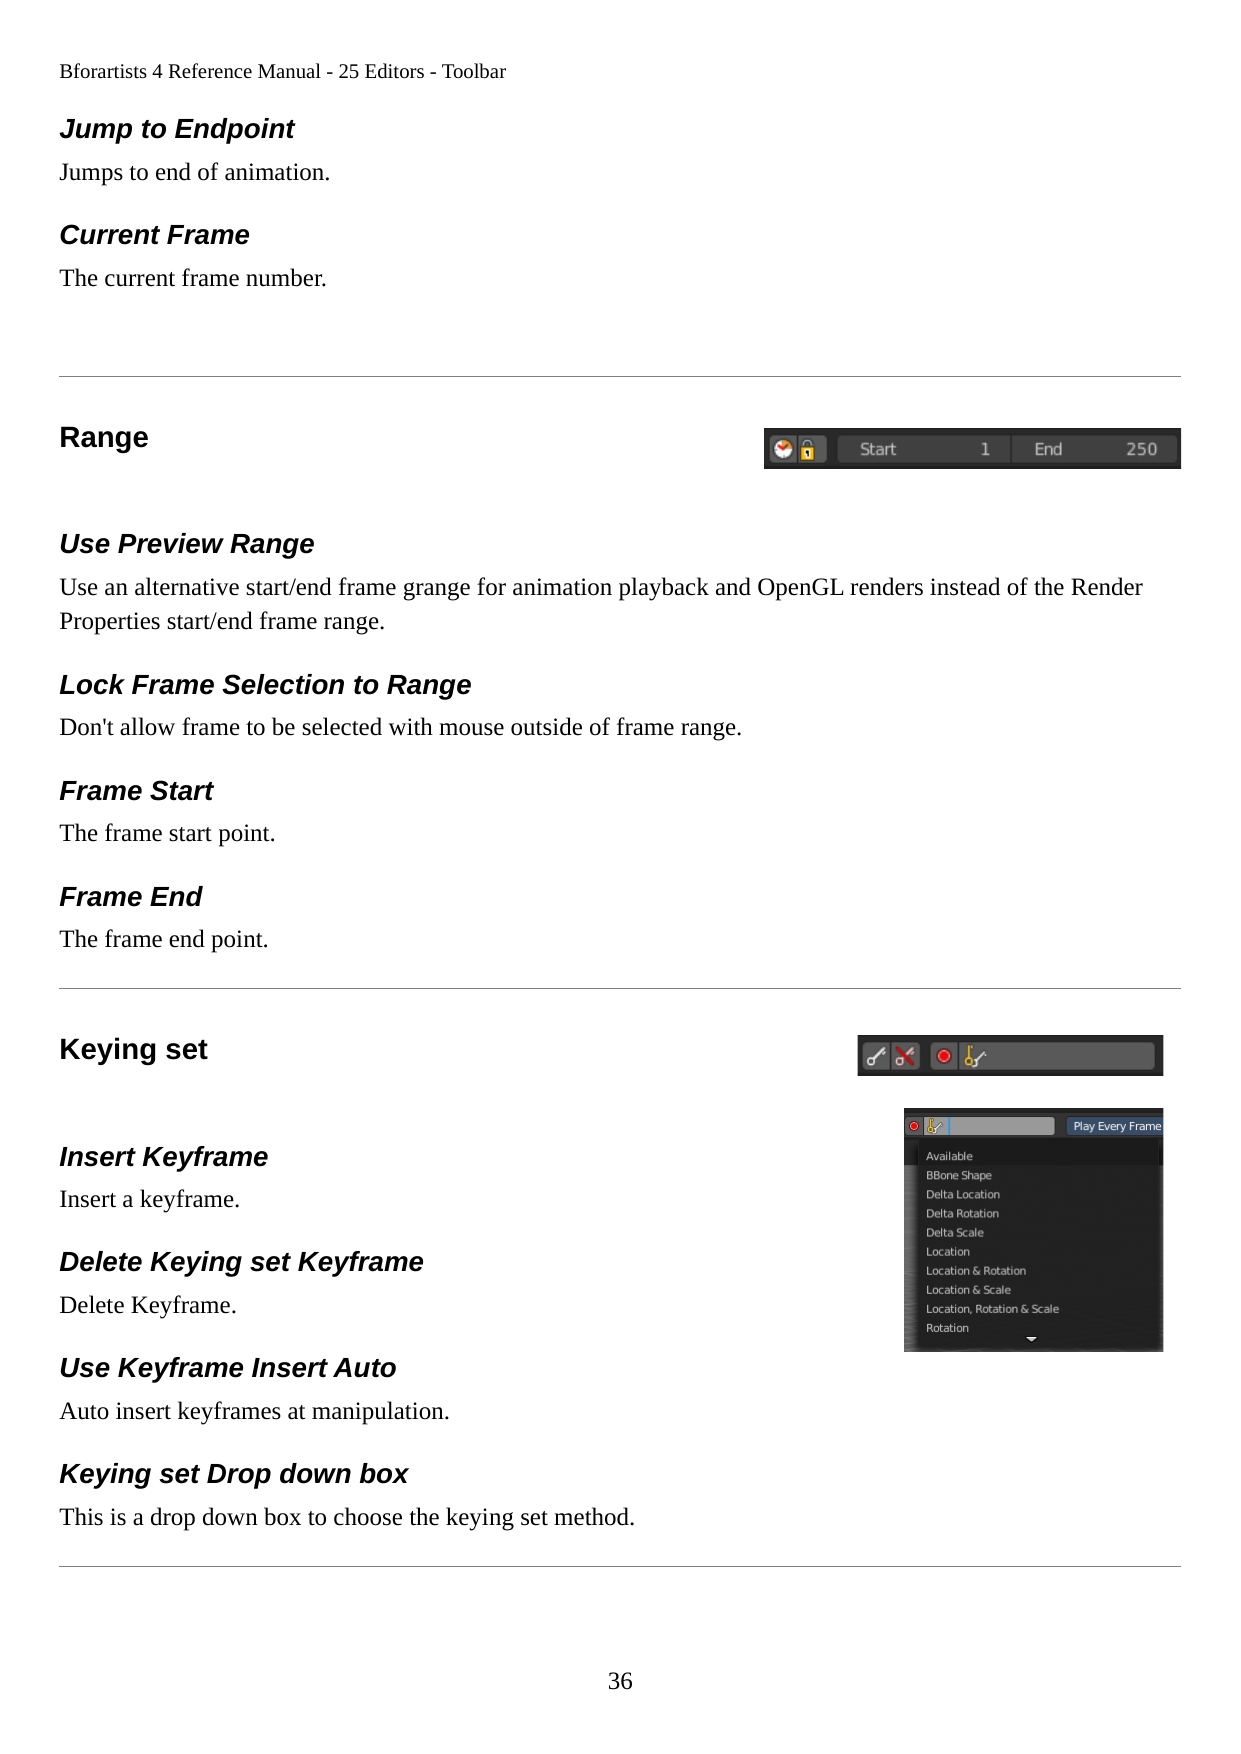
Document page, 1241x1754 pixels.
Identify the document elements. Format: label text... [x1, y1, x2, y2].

picture [764, 428, 1182, 469]
subtitle Use Keyframe Insert Auto [59, 1352, 1181, 1384]
picture [857, 1035, 1164, 1076]
text The frame end point. [59, 924, 1181, 953]
subtitle Jump to Endpoint [59, 113, 1181, 144]
subtitle Lock Frame Selection to Range [59, 668, 1181, 700]
subtitle Insert Keyframe [59, 1140, 904, 1172]
text This is a drop down box to choose the keying set method. [59, 1502, 1181, 1531]
text Insert a keyframe. [59, 1184, 904, 1213]
text Delete Keyframe. [59, 1290, 904, 1319]
subtitle Delete Keying set Keyframe [59, 1246, 904, 1278]
text Auto insert keyframes at manipulation. [59, 1396, 1181, 1425]
picture [904, 1108, 1164, 1352]
subtitle [1164, 1140, 1181, 1172]
text [1164, 1184, 1181, 1213]
text Use an alternative start/end frame grange for animation playback and OpenGL renders instead of the Render Properties start/end frame range. [59, 572, 1181, 635]
text Jumps to end of animation. [59, 157, 1181, 186]
subtitle Keying set Drop down box [59, 1458, 1181, 1489]
text Don't allow frame to be selected with mouse outside of frame range. [59, 712, 1181, 741]
text [1164, 1290, 1181, 1319]
subtitle Current Frame [59, 218, 1181, 250]
subtitle [1164, 1246, 1181, 1278]
subtitle Frame Start [59, 774, 1181, 806]
text The frame start point. [59, 818, 1181, 847]
text The current frame number. [59, 263, 1181, 292]
subtitle Use Preview Range [59, 528, 1181, 559]
subtitle Frame End [59, 880, 1181, 912]
subtitle Keying set [59, 1032, 1181, 1066]
subtitle Range [59, 420, 1181, 453]
